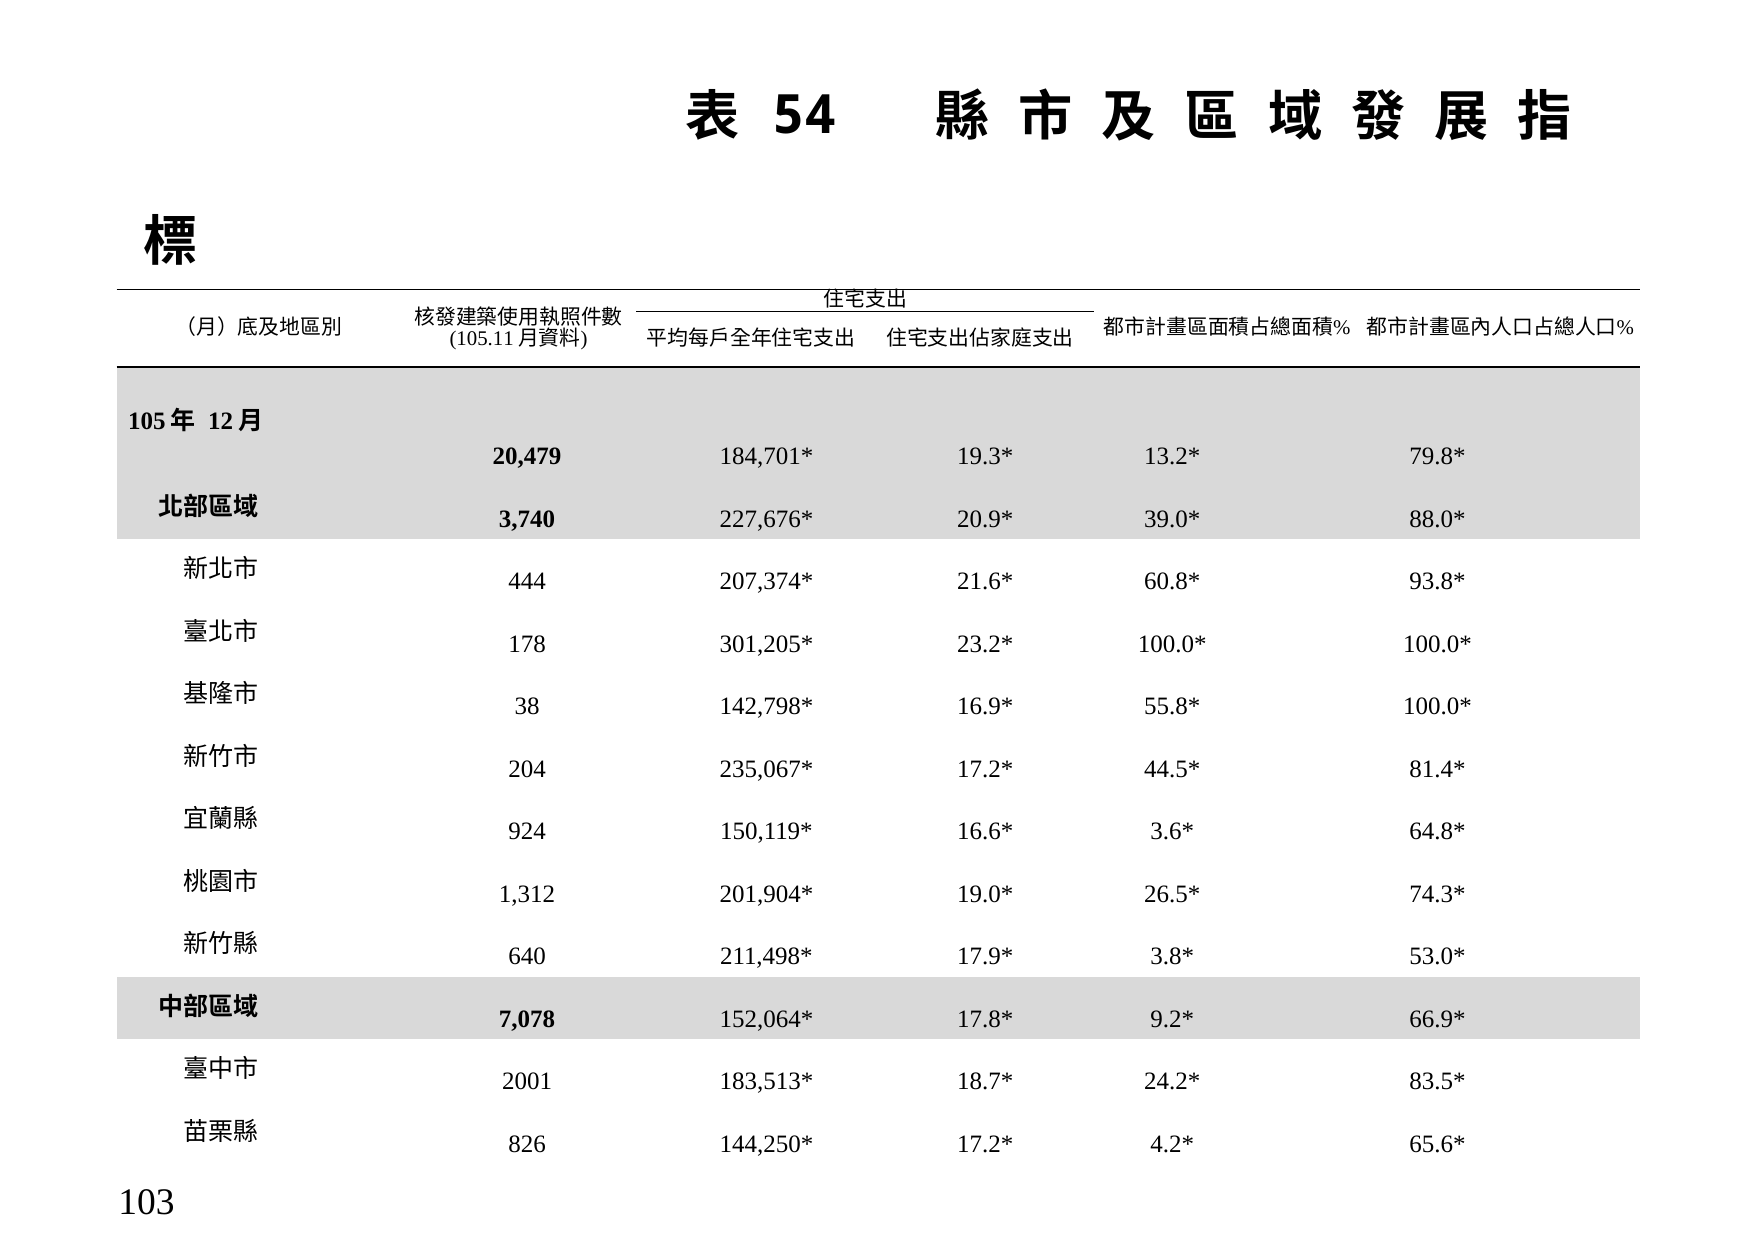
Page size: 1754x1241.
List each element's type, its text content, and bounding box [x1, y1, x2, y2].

table_cell 4.2* [1094, 1102, 1360, 1164]
table_cell 平均每戶全年住宅支出 [636, 312, 865, 366]
table_cell 宜蘭縣 [117, 789, 400, 852]
table_cell 20.9* [865, 477, 1094, 539]
table_cell 新竹市 [117, 727, 400, 789]
table_cell 301,205* [636, 602, 865, 664]
table_cell 66.9* [1360, 977, 1640, 1039]
table_cell 19.3* [865, 368, 1094, 477]
table_cell 44.5* [1094, 727, 1360, 789]
table_cell 18.7* [865, 1039, 1094, 1102]
table_cell 227,676* [636, 477, 865, 539]
table_cell 16.6* [865, 789, 1094, 852]
table_cell 144,250* [636, 1102, 865, 1164]
table_cell 26.5* [1094, 852, 1360, 914]
table_cell 3,740 [400, 477, 636, 539]
table_header 核發建築使用執照件數 (105.11月資料) [400, 290, 636, 366]
table_cell 105年 12月 [117, 368, 400, 477]
table_cell 100.0* [1094, 602, 1360, 664]
table_cell 178 [400, 602, 636, 664]
table_cell 60.8* [1094, 539, 1360, 602]
table_cell 88.0* [1360, 477, 1640, 539]
table_cell 100.0* [1360, 602, 1640, 664]
table_cell 640 [400, 914, 636, 977]
table_cell 1,312 [400, 852, 636, 914]
table_cell 211,498* [636, 914, 865, 977]
table_cell 住宅支出佔家庭支出 [865, 312, 1094, 366]
table_cell 55.8* [1094, 664, 1360, 727]
table_cell 83.5* [1360, 1039, 1640, 1102]
table_cell 184,701* [636, 368, 865, 477]
table_cell 13.2* [1094, 368, 1360, 477]
table_cell 39.0* [1094, 477, 1360, 539]
table_cell 235,067* [636, 727, 865, 789]
table_header 都市計畫區內人口占總人口% [1360, 290, 1640, 366]
table_cell 826 [400, 1102, 636, 1164]
table_cell 23.2* [865, 602, 1094, 664]
table_cell 65.6* [1360, 1102, 1640, 1164]
table_cell 93.8* [1360, 539, 1640, 602]
table_cell 924 [400, 789, 636, 852]
table_cell 苗栗縣 [117, 1102, 400, 1164]
table_cell 19.0* [865, 852, 1094, 914]
table_cell 64.8* [1360, 789, 1640, 852]
table_cell 3.8* [1094, 914, 1360, 977]
table_cell 16.9* [865, 664, 1094, 727]
table_cell 81.4* [1360, 727, 1640, 789]
table_cell 152,064* [636, 977, 865, 1039]
table_cell 38 [400, 664, 636, 727]
table_cell 74.3* [1360, 852, 1640, 914]
table_cell 201,904* [636, 852, 865, 914]
table_cell 24.2* [1094, 1039, 1360, 1102]
table_cell 基隆市 [117, 664, 400, 727]
table_cell 53.0* [1360, 914, 1640, 977]
table_cell 新竹縣 [117, 914, 400, 977]
table_header （月）底及地區別 [117, 290, 400, 366]
table_cell 17.9* [865, 914, 1094, 977]
subtitle 表54 縣市及區域發展指標 [128, 39, 1628, 289]
table_cell 79.8* [1360, 368, 1640, 477]
table_cell 3.6* [1094, 789, 1360, 852]
table_cell 444 [400, 539, 636, 602]
table_cell 臺中市 [117, 1039, 400, 1102]
table_cell 桃園市 [117, 852, 400, 914]
table_cell 142,798* [636, 664, 865, 727]
table_cell 2001 [400, 1039, 636, 1102]
table_cell 183,513* [636, 1039, 865, 1102]
table_cell 207,374* [636, 539, 865, 602]
table_cell 21.6* [865, 539, 1094, 602]
table_cell 中部區域 [117, 977, 400, 1039]
table_cell 17.8* [865, 977, 1094, 1039]
table_cell 150,119* [636, 789, 865, 852]
table_cell 北部區域 [117, 477, 400, 539]
table_cell 204 [400, 727, 636, 789]
table_cell 17.2* [865, 1102, 1094, 1164]
table_cell 17.2* [865, 727, 1094, 789]
table_cell 100.0* [1360, 664, 1640, 727]
table_header 都市計畫區面積占總面積% [1094, 290, 1360, 366]
table_cell 臺北市 [117, 602, 400, 664]
table_cell 新北市 [117, 539, 400, 602]
table_cell 7,078 [400, 977, 636, 1039]
table_cell 9.2* [1094, 977, 1360, 1039]
table_header 住宅支出 [636, 290, 1094, 311]
table_cell 20,479 [400, 368, 636, 477]
